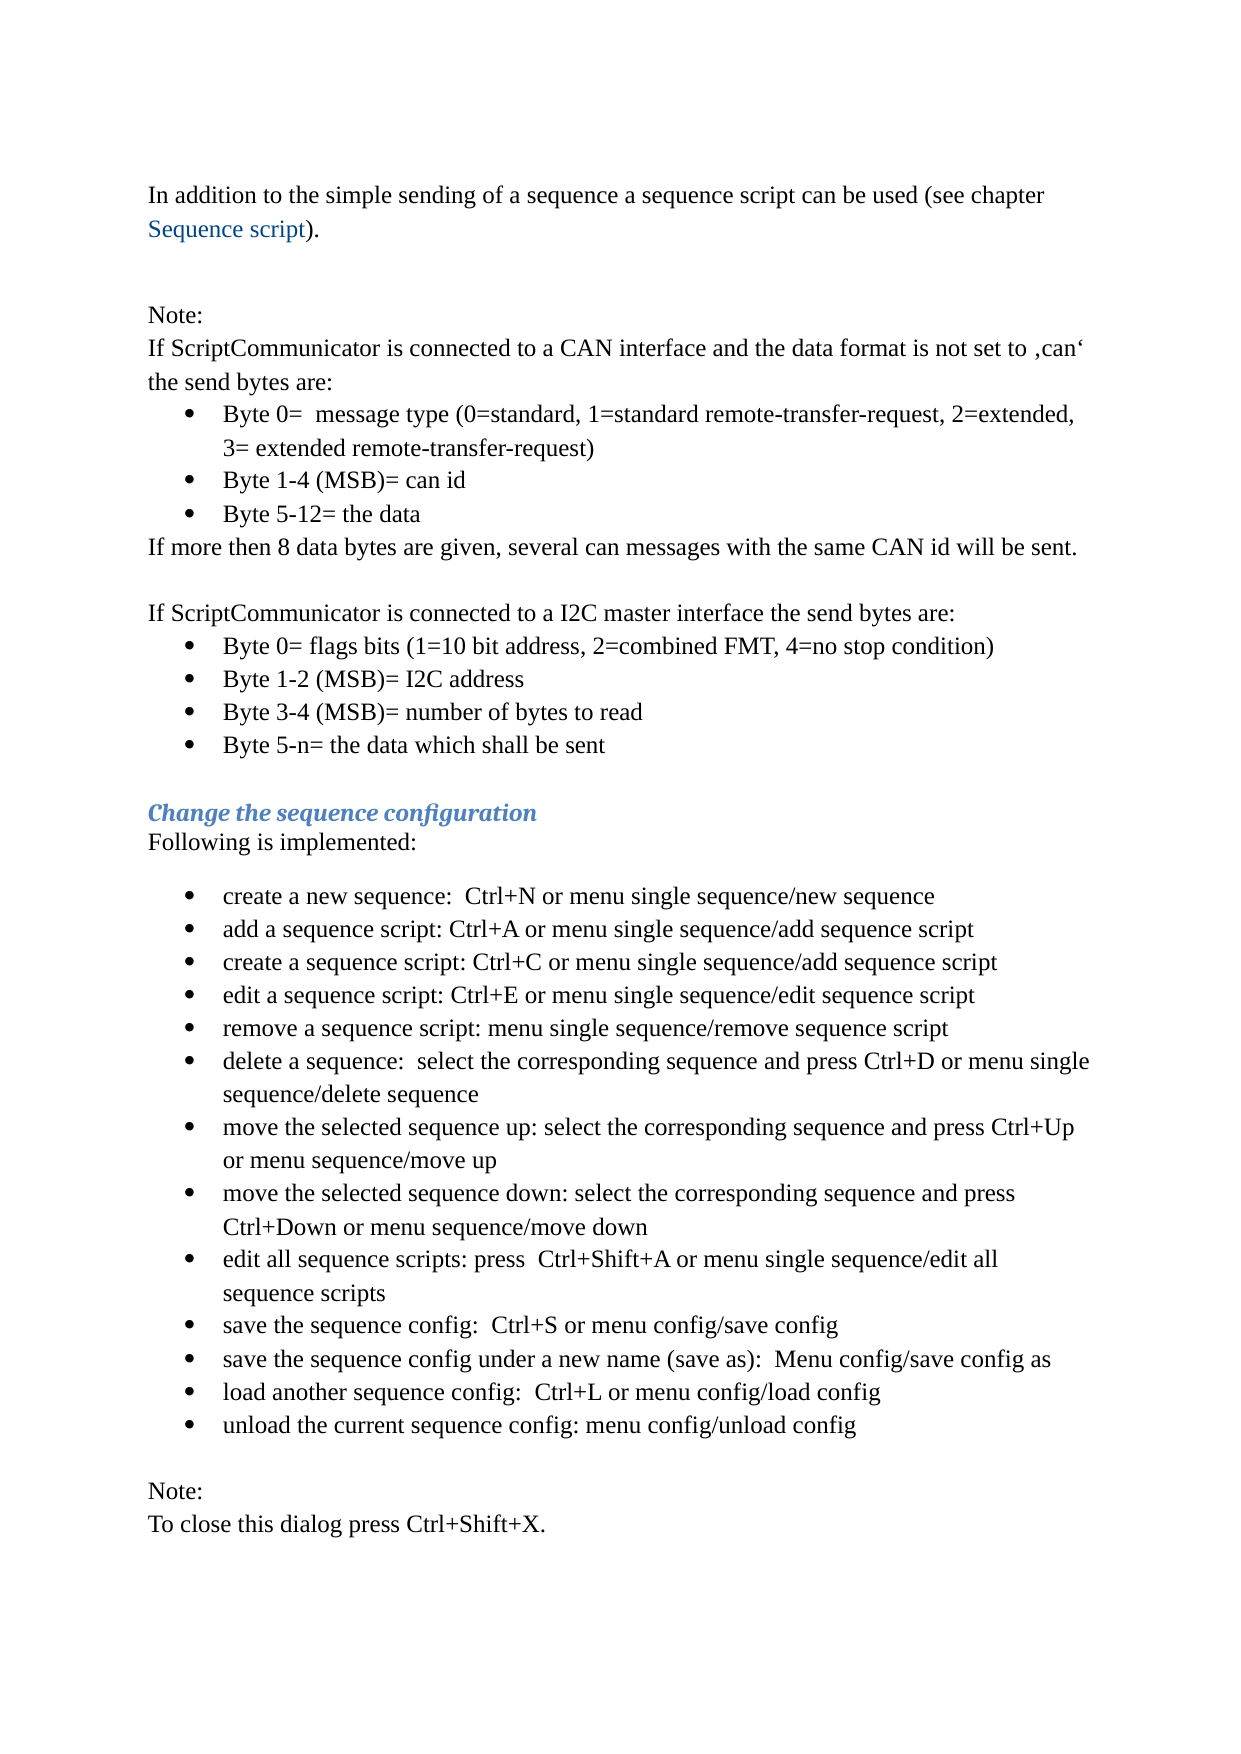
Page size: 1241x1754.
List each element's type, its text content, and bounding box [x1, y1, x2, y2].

list move the selected sequence down: select the corresponding sequence and press Ctrl+Down or menu sequence/move down [185, 1178, 1093, 1240]
subtitle Change the sequence configuration [148, 799, 1093, 827]
list Byte 1-2 (MSB)= I2C address [185, 664, 1093, 692]
list unload the current sequence config: menu config/unload config [185, 1410, 1093, 1438]
text Following is implemented: [148, 827, 1093, 856]
list delete a sequence: select the corresponding sequence and press Ctrl+D or menu single sequence/delete sequence [185, 1046, 1093, 1108]
list save the sequence config under a new name (save as): Menu config/save config as [185, 1344, 1093, 1372]
list In addition to the simple sending of a sequence a sequence script can be used (see chapter Sequence script). [148, 181, 1093, 242]
list create a sequence script: Ctrl+C or menu single sequence/add sequence script [185, 947, 1093, 976]
list Note: [148, 1476, 1093, 1504]
list To close this dialog press Ctrl+Shift+X. [148, 1509, 1093, 1537]
list Note: [148, 301, 1093, 329]
list save the sequence config: Ctrl+S or menu config/save config [185, 1311, 1093, 1339]
list If ScriptCommunicator is connected to a I2C master interface the send bytes are: [148, 598, 1093, 626]
list Byte 0= flags bits (1=10 bit address, 2=combined FMT, 4=no stop condition) [185, 631, 1093, 659]
list create a new sequence: Ctrl+N or menu single sequence/new sequence [185, 881, 1093, 910]
list load another sequence config: Ctrl+L or menu config/load config [185, 1377, 1093, 1405]
list Byte 5-12= the data [185, 499, 1093, 527]
list Byte 0= message type (0=standard, 1=standard remote-transfer-request, 2=extended, 3= extended remote-transfer-request) [185, 399, 1093, 461]
list edit all sequence scripts: press Ctrl+Shift+A or menu single sequence/edit all sequence scripts [185, 1244, 1093, 1306]
list Byte 5-n= the data which shall be sent [185, 730, 1093, 758]
list edit a sequence script: Ctrl+E or menu single sequence/edit sequence script [185, 980, 1093, 1009]
list Byte 1-4 (MSB)= can id [185, 466, 1093, 494]
list remove a sequence script: menu single sequence/remove sequence script [185, 1013, 1093, 1042]
list If more then 8 data bytes are given, several can messages with the same CAN id will be sent. [148, 532, 1093, 560]
list If ScriptCommunicator is connected to a CAN interface and the data format is not set to ‚can‘ the send bytes are: [148, 333, 1093, 395]
list move the selected sequence up: select the corresponding sequence and press Ctrl+Up or menu sequence/move up [185, 1112, 1093, 1174]
list Byte 3-4 (MSB)= number of bytes to read [185, 697, 1093, 726]
list add a sequence script: Ctrl+A or menu single sequence/add sequence script [185, 914, 1093, 943]
